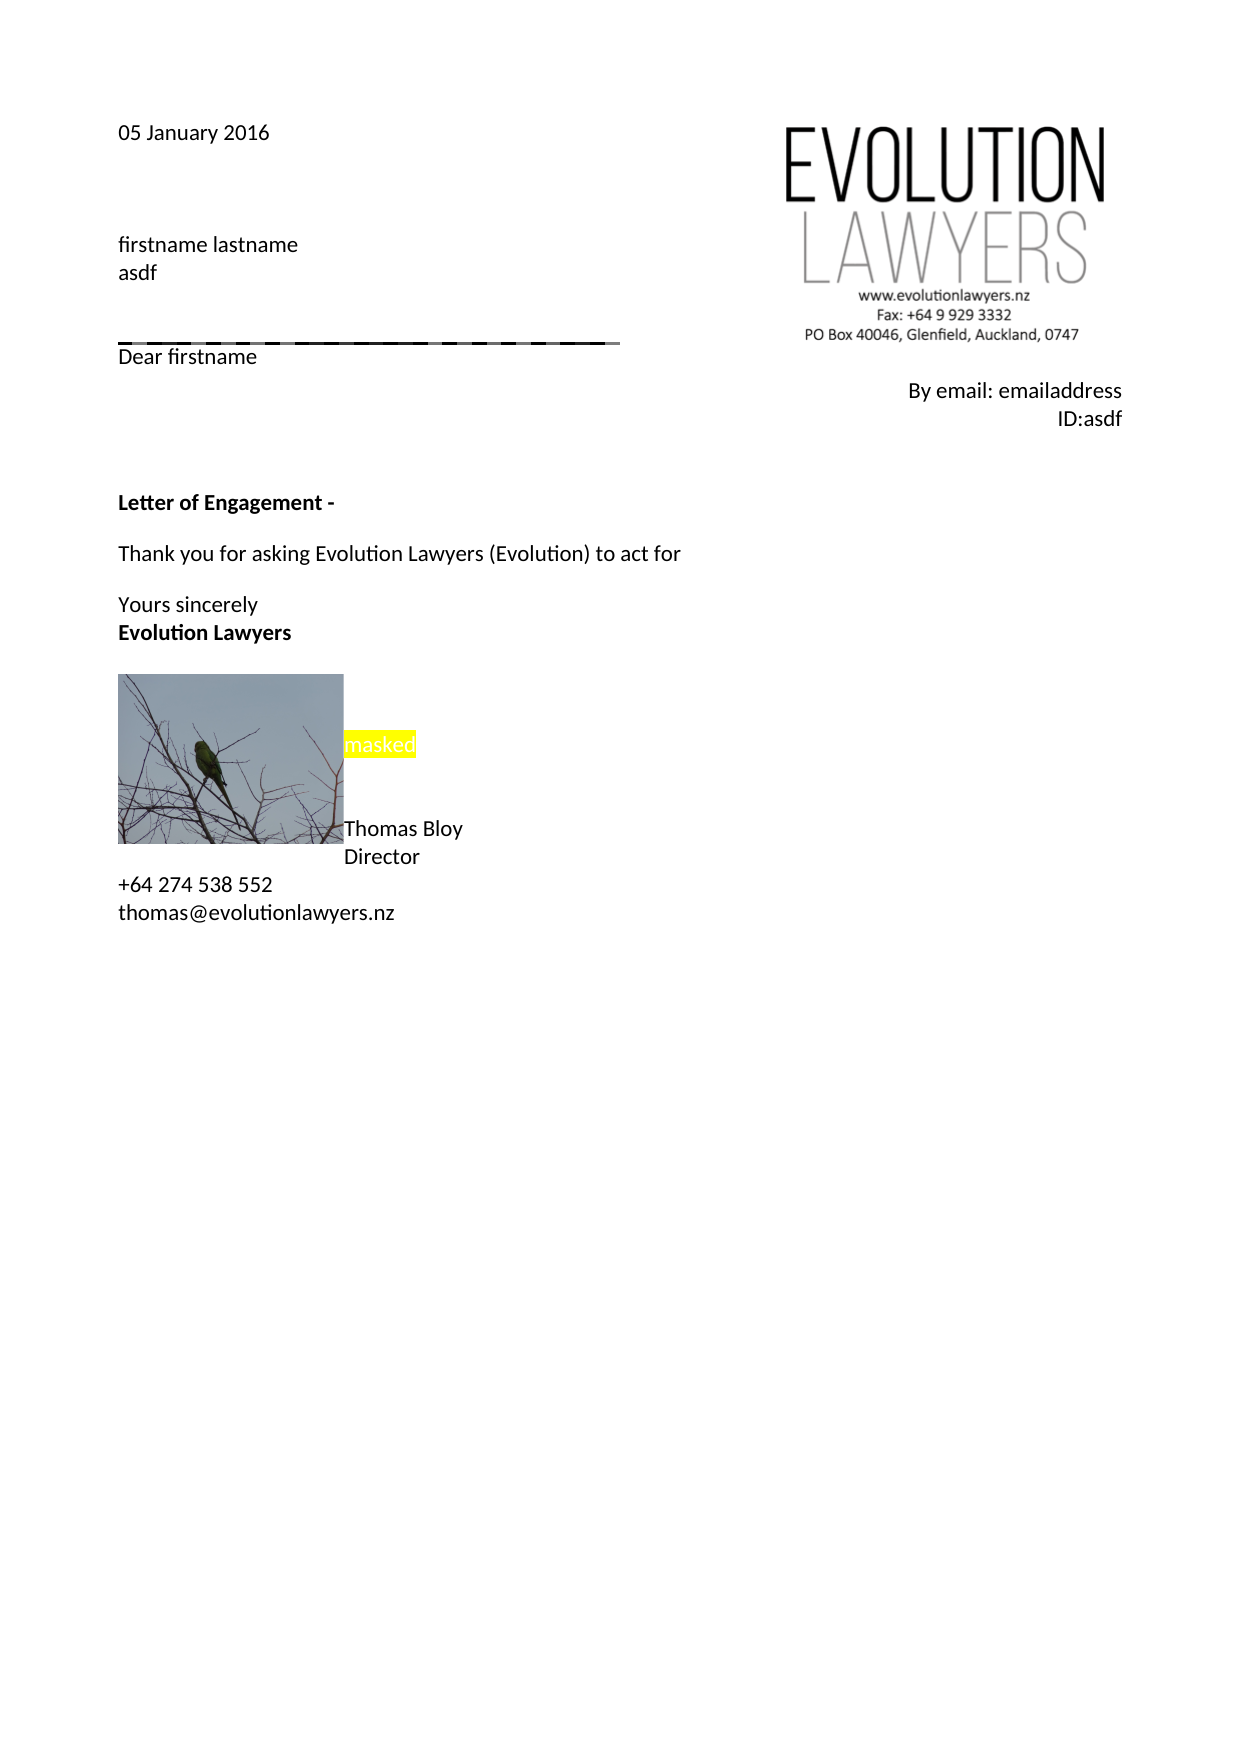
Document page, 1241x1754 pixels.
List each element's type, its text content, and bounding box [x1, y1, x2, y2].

text Thank you for asking Evolution Lawyers (Evolution) to act for [118, 539, 1122, 567]
table_header By email: emailaddress ID:asdf [620, 118, 1122, 460]
picture [767, 118, 1123, 349]
table_header Yours sincerely Evolution Lawyers masked Thomas Bloy Director +64 274 538 552 thomas@evolutionlawyers.nz [118, 590, 1122, 926]
table_cell Dear firstname [118, 345, 620, 460]
table_cell [118, 286, 620, 342]
subtitle Letter of Engagement - [118, 488, 1122, 516]
table_header 05 January 2016 firstname lastname asdf [118, 118, 620, 286]
picture [118, 674, 344, 844]
